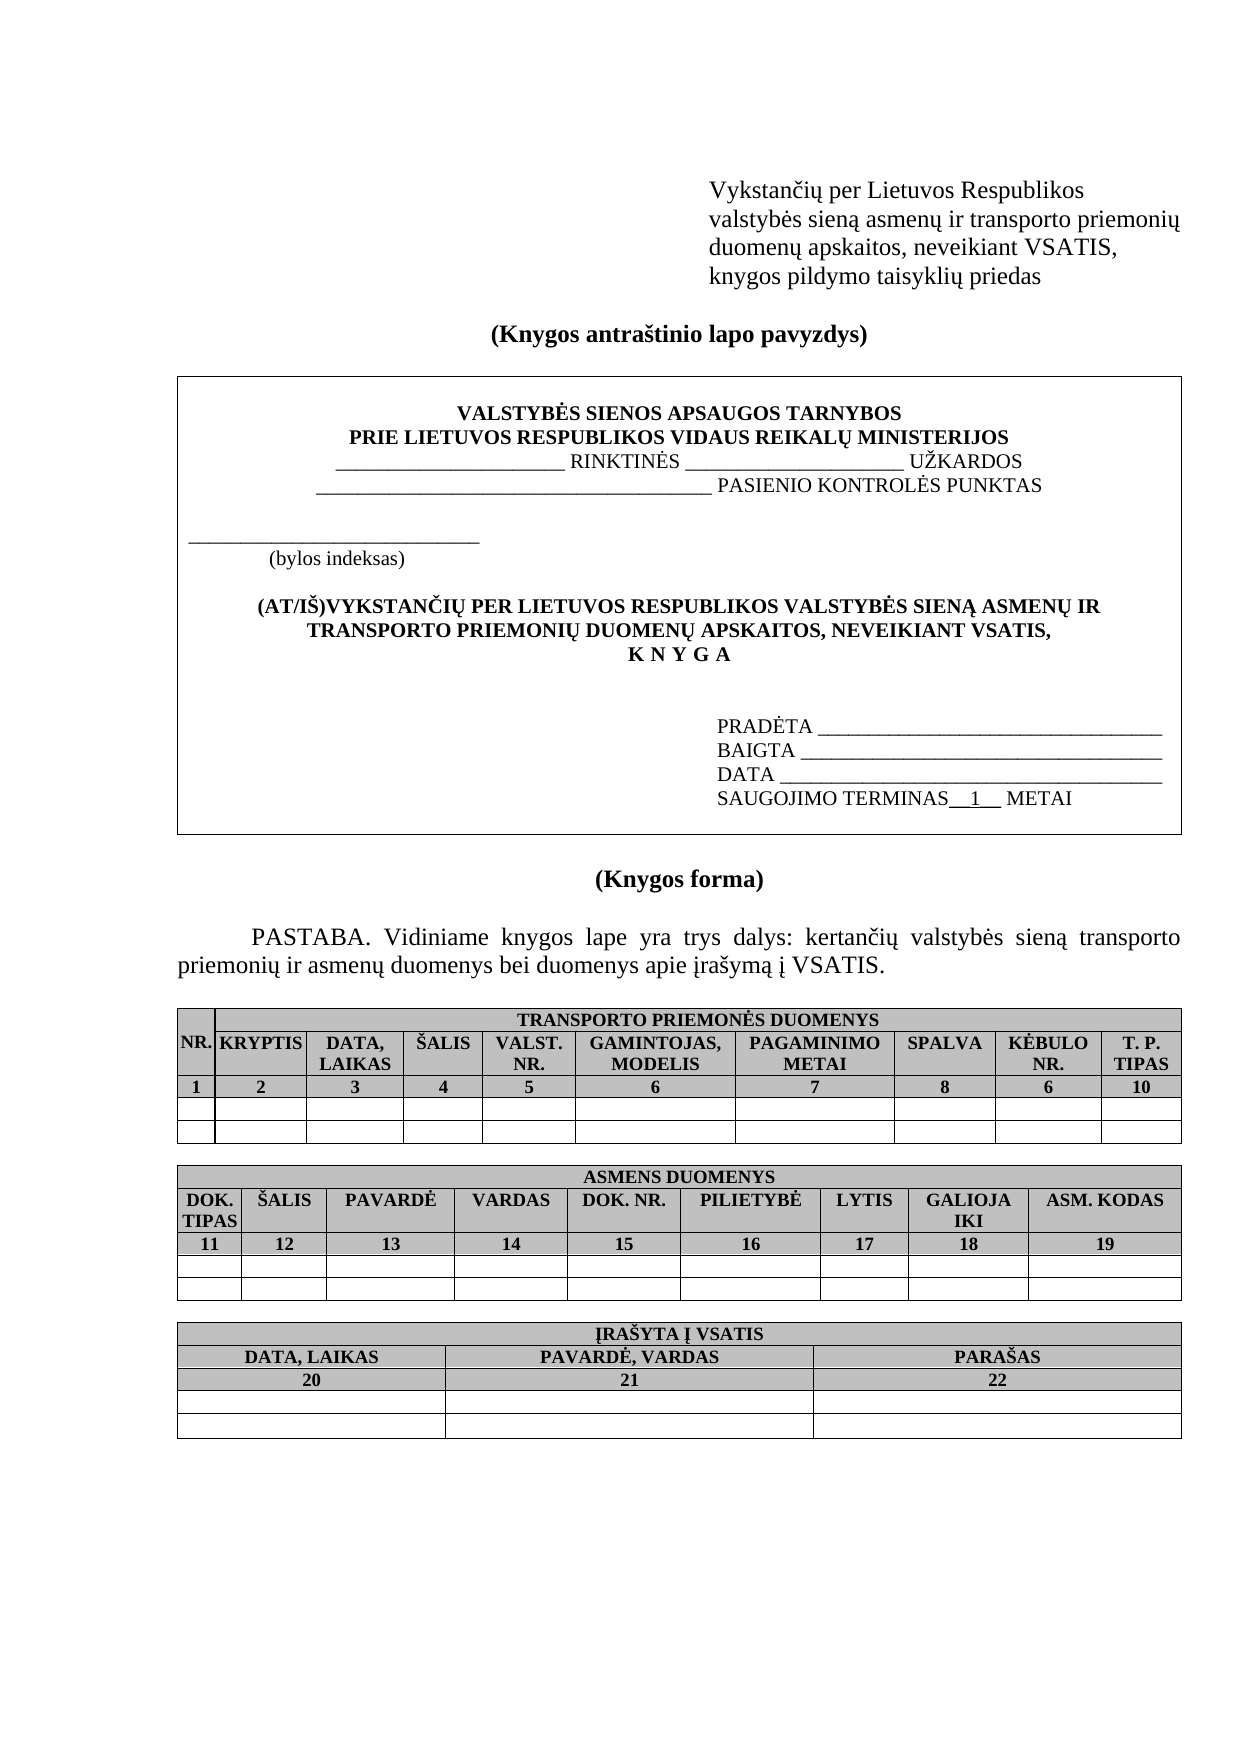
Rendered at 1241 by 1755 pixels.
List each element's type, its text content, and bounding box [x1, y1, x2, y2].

table_cell [568, 1278, 680, 1300]
table_cell [996, 1098, 1101, 1120]
table_cell [568, 1256, 680, 1277]
table_cell [483, 1121, 575, 1142]
table_header ĮRAŠYTA Į VSATIS [178, 1323, 1181, 1345]
table_header TRANSPORTO PRIEMONĖS DUOMENYS [216, 1009, 1181, 1031]
table_cell 14 [455, 1233, 567, 1254]
table_cell [681, 1278, 820, 1300]
table_cell Šalis [404, 1032, 482, 1075]
text valstybės sieną asmenų ir transporto priemonių [177, 204, 1181, 232]
table_cell 7 [736, 1076, 894, 1097]
table_cell [178, 1256, 241, 1277]
table_cell 17 [821, 1233, 908, 1254]
table_cell Vardas [455, 1189, 567, 1232]
table_cell [446, 1391, 813, 1413]
text PASTABA. Vidiniame knygos lape yra trys dalys: kertančių valstybės sieną transporto priemonių ir asmenų duomenys bei duomenys apie įrašymą į VSATIS. [177, 922, 1181, 979]
table_header VALSTYBĖS SIENOS APSAUGOS TARNYBOS PRIE LIETUVOS RESPUBLIKOS VIDAUS REIKALŲ MINISTERIJOS ______________________ rinktinės _____________________ užkardos ______________________________________ pasienio kontrolės punktas (bylos indeksas) (AT/IŠ)VYKSTANČIŲ PER LIETUVOS RESPUBLIKOS VALSTYBĖS SIENĄ ASMENŲ IR TRANSPORTO PRIEMONIŲ DUOMENŲ APSKAITOS, NEVEIKIANT VSATIS, KNYGA Pradėta Baigta Data Saugojimo terminas__1__ metai [178, 377, 1181, 834]
table_cell 6 [996, 1076, 1101, 1097]
table_cell [576, 1098, 735, 1120]
table_cell Gamintojas, modelis [576, 1032, 735, 1075]
table_cell [681, 1256, 820, 1277]
table_cell 4 [404, 1076, 482, 1097]
table_cell Pavardė, vardas [446, 1346, 813, 1367]
table_cell [178, 1414, 445, 1438]
table_cell Data, laikas [307, 1032, 403, 1075]
text (Knygos antraštinio lapo pavyzdys) [177, 319, 1181, 347]
table_cell 5 [483, 1076, 575, 1097]
table_header ASMENS DUOMENYS [178, 1166, 1181, 1188]
text duomenų apskaitos, neveikiant VSATIS, [177, 232, 1181, 261]
table_cell [821, 1256, 908, 1277]
table_cell 3 [307, 1076, 403, 1097]
table_cell [446, 1414, 813, 1438]
table_cell [178, 1278, 241, 1300]
table_cell 8 [895, 1076, 995, 1097]
table_cell Dok. tipas [178, 1189, 241, 1232]
table_cell 21 [446, 1369, 813, 1390]
table_cell [736, 1098, 894, 1120]
table_cell Data, laikas [178, 1346, 445, 1367]
table_cell 10 [1102, 1076, 1181, 1097]
table_cell [814, 1414, 1181, 1438]
table_cell [404, 1098, 482, 1120]
table_cell [909, 1278, 1028, 1300]
table_cell Dok. Nr. [568, 1189, 680, 1232]
table_cell 12 [242, 1233, 326, 1254]
table_cell Pilietybė [681, 1189, 820, 1232]
table_cell [576, 1121, 735, 1142]
table_cell [327, 1256, 454, 1277]
table_cell 18 [909, 1233, 1028, 1254]
table_cell [178, 1121, 214, 1142]
table_cell [814, 1391, 1181, 1413]
table_header Nr. [178, 1009, 214, 1075]
table_cell 11 [178, 1233, 241, 1254]
table_cell [307, 1121, 403, 1142]
table_cell [216, 1121, 306, 1142]
table_cell T. P. Tipas [1102, 1032, 1181, 1075]
table_cell [455, 1278, 567, 1300]
table_cell Pavardė [327, 1189, 454, 1232]
table_cell 19 [1029, 1233, 1181, 1254]
table_cell Pagaminimo metai [736, 1032, 894, 1075]
table_cell [1102, 1121, 1181, 1142]
table_cell 1 [178, 1076, 214, 1097]
table_cell Spalva [895, 1032, 995, 1075]
table_cell Parašas [814, 1346, 1181, 1367]
table_cell [327, 1278, 454, 1300]
table_cell [1029, 1256, 1181, 1277]
table_cell [895, 1098, 995, 1120]
table_cell [242, 1256, 326, 1277]
table_cell 16 [681, 1233, 820, 1254]
table_cell [216, 1098, 306, 1120]
table_cell [736, 1121, 894, 1142]
table_cell Galioja iki [909, 1189, 1028, 1232]
table_cell [178, 1391, 445, 1413]
table_cell [483, 1098, 575, 1120]
table_cell 22 [814, 1369, 1181, 1390]
table_cell Kėbulo Nr. [996, 1032, 1101, 1075]
table_cell 6 [576, 1076, 735, 1097]
text priedas [177, 835, 1181, 864]
table_cell [307, 1098, 403, 1120]
table_cell [909, 1256, 1028, 1277]
table_cell 2 [216, 1076, 306, 1097]
table_cell 13 [327, 1233, 454, 1254]
text Vykstančių per Lietuvos Respublikos [177, 175, 1181, 204]
text (Knygos forma) [177, 864, 1181, 893]
table_cell [404, 1121, 482, 1142]
table_cell 15 [568, 1233, 680, 1254]
table_cell [1102, 1098, 1181, 1120]
table_cell Lytis [821, 1189, 908, 1232]
table_cell Šalis [242, 1189, 326, 1232]
table_cell [1029, 1278, 1181, 1300]
table_cell [242, 1278, 326, 1300]
table_cell Asm. Kodas [1029, 1189, 1181, 1232]
table_cell [895, 1121, 995, 1142]
table_cell Valst. Nr. [483, 1032, 575, 1075]
table_cell [455, 1256, 567, 1277]
text knygos pildymo taisyklių priedas [177, 261, 1181, 290]
table_cell [996, 1121, 1101, 1142]
table_cell Kryptis [216, 1032, 306, 1075]
table_cell 20 [178, 1369, 445, 1390]
table_cell [821, 1278, 908, 1300]
table_cell [178, 1098, 214, 1120]
